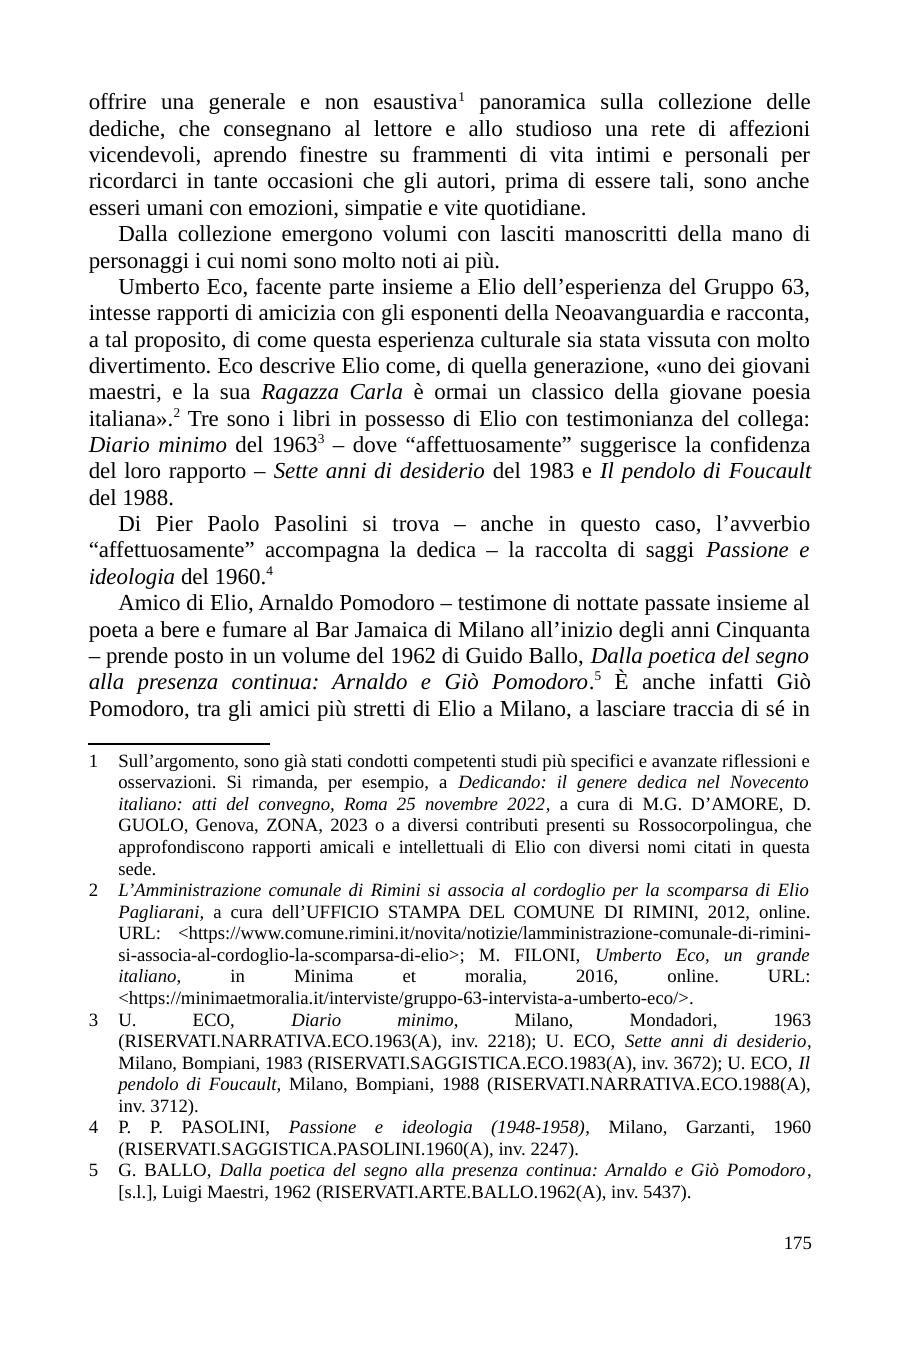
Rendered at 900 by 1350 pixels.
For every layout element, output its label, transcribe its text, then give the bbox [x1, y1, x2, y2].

text Amico di Elio, Arnaldo Pomodoro – testimone di nottate passate insieme al poeta a bere e fumare al Bar Jamaica di Milano all’inizio degli anni Cinquanta – prende posto in un volume del 1962 di Guido Ballo, Dalla poetica del segno alla presenza continua: Arnaldo e Giò Pomodoro. È anche infatti Giò Pomodoro, tra gli amici più stretti di Elio a Milano, a lasciare traccia di sé in [88, 589, 811, 721]
text P. P. PASOLINI, Passione e ideologia (1948-1958), Milano, Garzanti, 1960 (RISERVATI.SAGGISTICA.PASOLINI.1960(A), inv. 2247). [88, 1116, 811, 1159]
text Umberto Eco, facente parte insieme a Elio dell’esperienza del Gruppo 63, intesse rapporti di amicizia con gli esponenti della Neoavanguardia e racconta, a tal proposito, di come questa esperienza culturale sia stata vissuta con molto divertimento. Eco descrive Elio come, di quella generazione, «uno dei giovani maestri, e la sua Ragazza Carla è ormai un classico della giovane poesia italiana». Tre sono i libri in possesso di Elio con testimonianza del collega: Diario minimo del 1963 – dove “affettuosamente” suggerisce la confidenza del loro rapporto – Sette anni di desiderio del 1983 e Il pendolo di Foucault del 1988. [88, 273, 811, 510]
text L’Amministrazione comunale di Rimini si associa al cordoglio per la scomparsa di Elio Pagliarani, a cura dell’UFFICIO STAMPA DEL COMUNE DI RIMINI, 2012, online. URL: <https://www.comune.rimini.it/novita/notizie/lamministrazione-comunale-di-rimini-si-associa-al-cordoglio-la-scomparsa-di-elio>; M. FILONI, Umberto Eco, un grande italiano, in Minima et moralia, 2016, online. URL: <https://minimaetmoralia.it/interviste/gruppo-63-intervista-a-umberto-eco/>. [88, 879, 811, 1008]
text G. BALLO, Dalla poetica del segno alla presenza continua: Arnaldo e Giò Pomodoro, [s.l.], Luigi Maestri, 1962 (RISERVATI.ARTE.BALLO.1962(A), inv. 5437). [88, 1159, 811, 1202]
text offrire una generale e non esaustiva panoramica sulla collezione delle dediche, che consegnano al lettore e allo studioso una rete di affezioni vicendevoli, aprendo finestre su frammenti di vita intimi e personali per ricordarci in tante occasioni che gli autori, prima di essere tali, sono anche esseri umani con emozioni, simpatie e vite quotidiane. [88, 88, 811, 220]
text Sull’argomento, sono già stati condotti competenti studi più specifici e avanzate riflessioni e osservazioni. Si rimanda, per esempio, a Dedicando: il genere dedica nel Novecento italiano: atti del convegno, Roma 25 novembre 2022, a cura di M.G. D’AMORE, D. GUOLO, Genova, ZONA, 2023 o a diversi contributi presenti su Rossocorpolingua, che approfondiscono rapporti amicali e intellettuali di Elio con diversi nomi citati in questa sede. [88, 750, 811, 879]
text Di Pier Paolo Pasolini si trova – anche in questo caso, l’avverbio “affettuosamente” accompagna la dedica – la raccolta di saggi Passione e ideologia del 1960. [88, 510, 811, 589]
text Dalla collezione emergono volumi con lasciti manoscritti della mano di personaggi i cui nomi sono molto noti ai più. [88, 220, 811, 273]
text U. ECO, Diario minimo, Milano, Mondadori, 1963 (RISERVATI.NARRATIVA.ECO.1963(A), inv. 2218); U. ECO, Sette anni di desiderio, Milano, Bompiani, 1983 (RISERVATI.SAGGISTICA.ECO.1983(A), inv. 3672); U. ECO, Il pendolo di Foucault, Milano, Bompiani, 1988 (RISERVATI.NARRATIVA.ECO.1988(A), inv. 3712). [88, 1008, 811, 1116]
